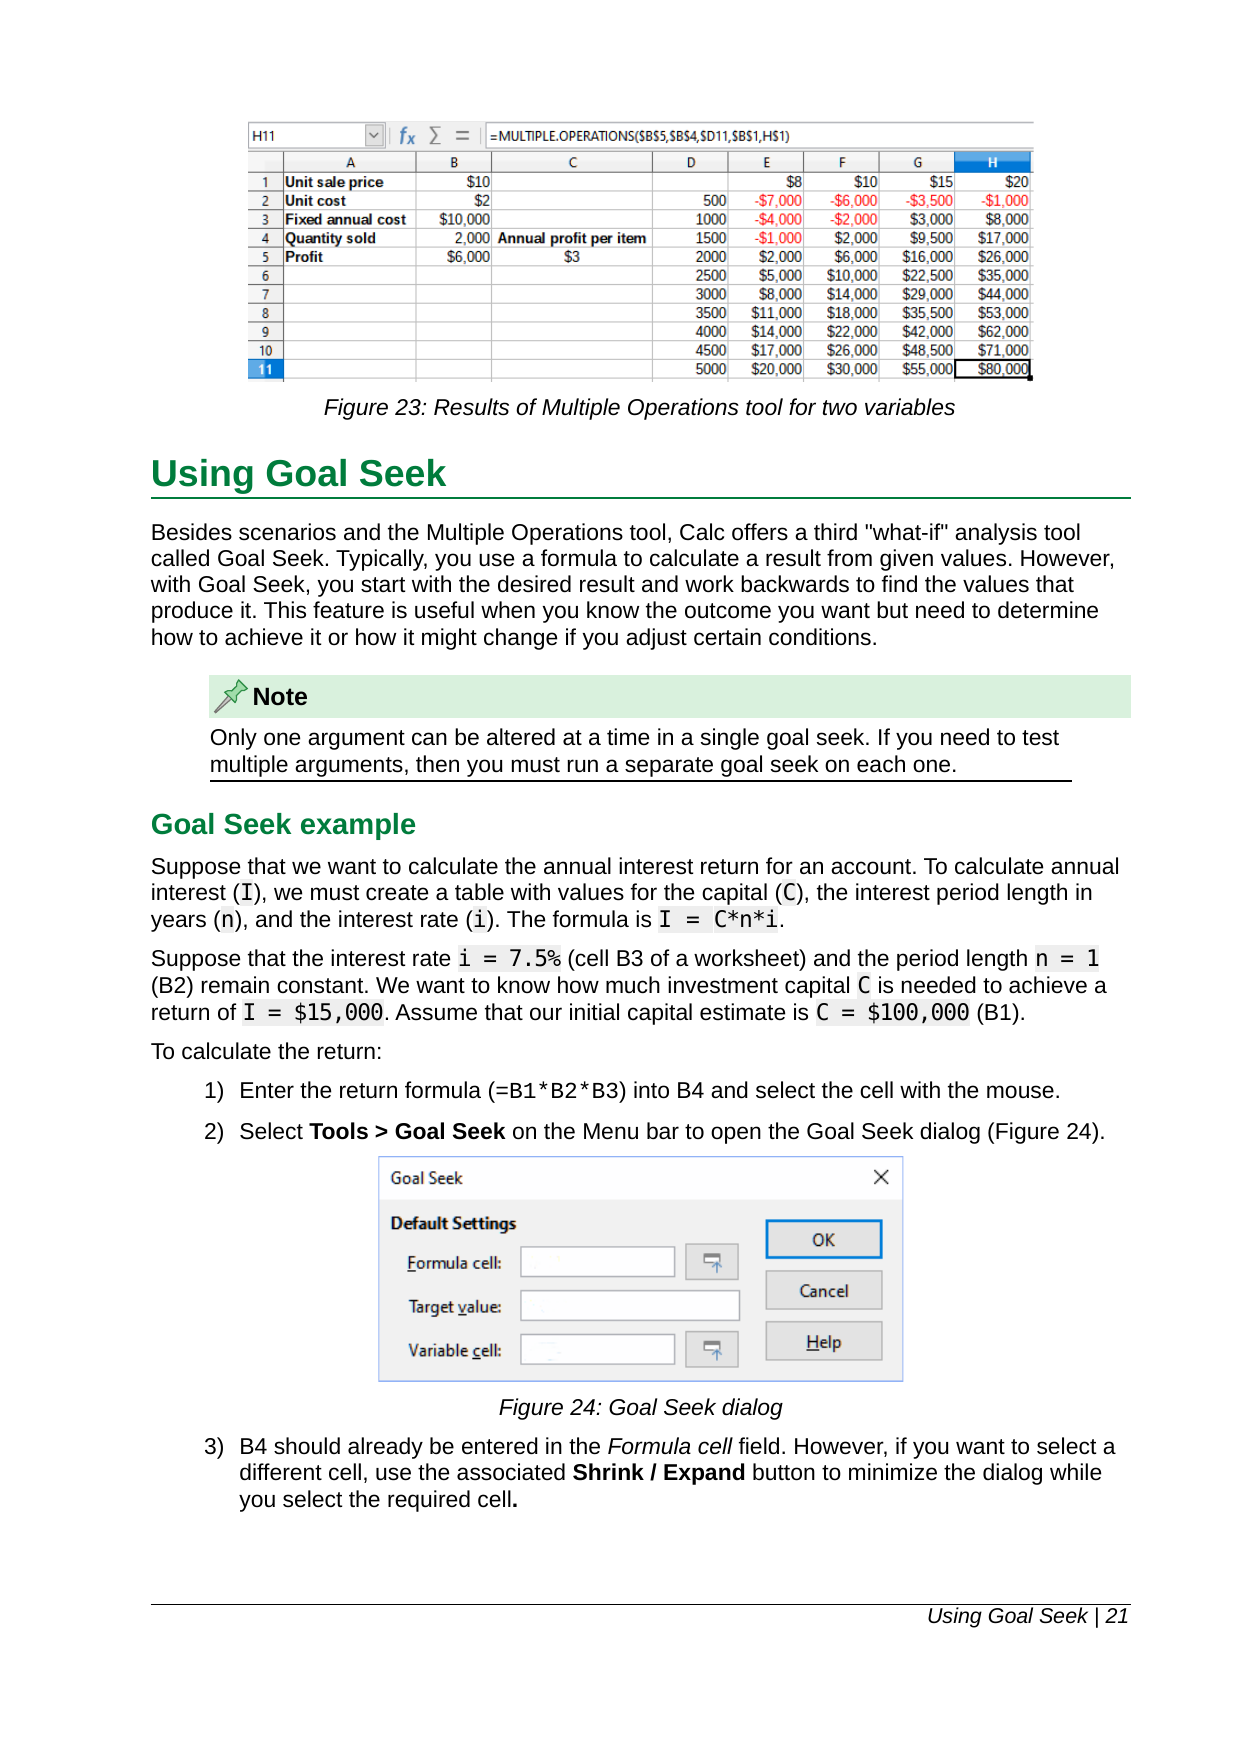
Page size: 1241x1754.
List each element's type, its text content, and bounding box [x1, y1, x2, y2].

list Enter the return formula (=B1*B2*B3) into B4 and select the cell with the mouse. [224, 1077, 1131, 1106]
text Only one argument can be altered at a time in a single goal seek. If you need to test multiple arguments, then you must run a separate goal seek on each one. [209, 724, 1072, 782]
list B4 should already be entered in the Formula cell field. However, if you want to select a different cell, use the associated Shrink / Expand button to minimize the dialog while you select the required cell. [224, 1433, 1131, 1512]
picture [248, 121, 1034, 382]
subtitle Goal Seek example [151, 807, 1131, 840]
list To calculate the return: [151, 1038, 1131, 1065]
text Besides scenarios and the Multiple Operations tool, Calc offers a third "what-if" analysis tool called Goal Seek. Typically, you use a formula to calculate a result from given values. However, with Goal Seek, you start with the desired result and work backwards to find the values that produce it. This feature is useful when you know the outcome you want but need to determine how to achieve it or how it might change if you adjust certain conditions. [151, 518, 1131, 650]
text Figure 23: Results of Multiple Operations tool for two variables [248, 394, 1033, 420]
text Suppose that we want to calculate the annual interest return for an account. To calculate annual interest (I), we must create a table with values for the capital (C), the interest period length in years (n), and the interest rate (i). The formula is I = C*n*i. [151, 853, 1131, 933]
subtitle Note [209, 675, 1131, 718]
text Suppose that the interest rate i = 7.5% (cell B3 of a worksheet) and the period length n = 1 (B2) remain constant. We want to know how much investment capital C is needed to achieve a return of I = $15,000. Assume that our initial capital estimate is C = $100,000 (B1). [151, 945, 1131, 1026]
subtitle Using Goal Seek [151, 451, 1131, 497]
text Figure 24: Goal Seek dialog [378, 1394, 903, 1421]
list Select Tools > Goal Seek on the Menu bar to open the Goal Seek dialog (Figure 24). [224, 1118, 1131, 1144]
picture [378, 1156, 904, 1382]
